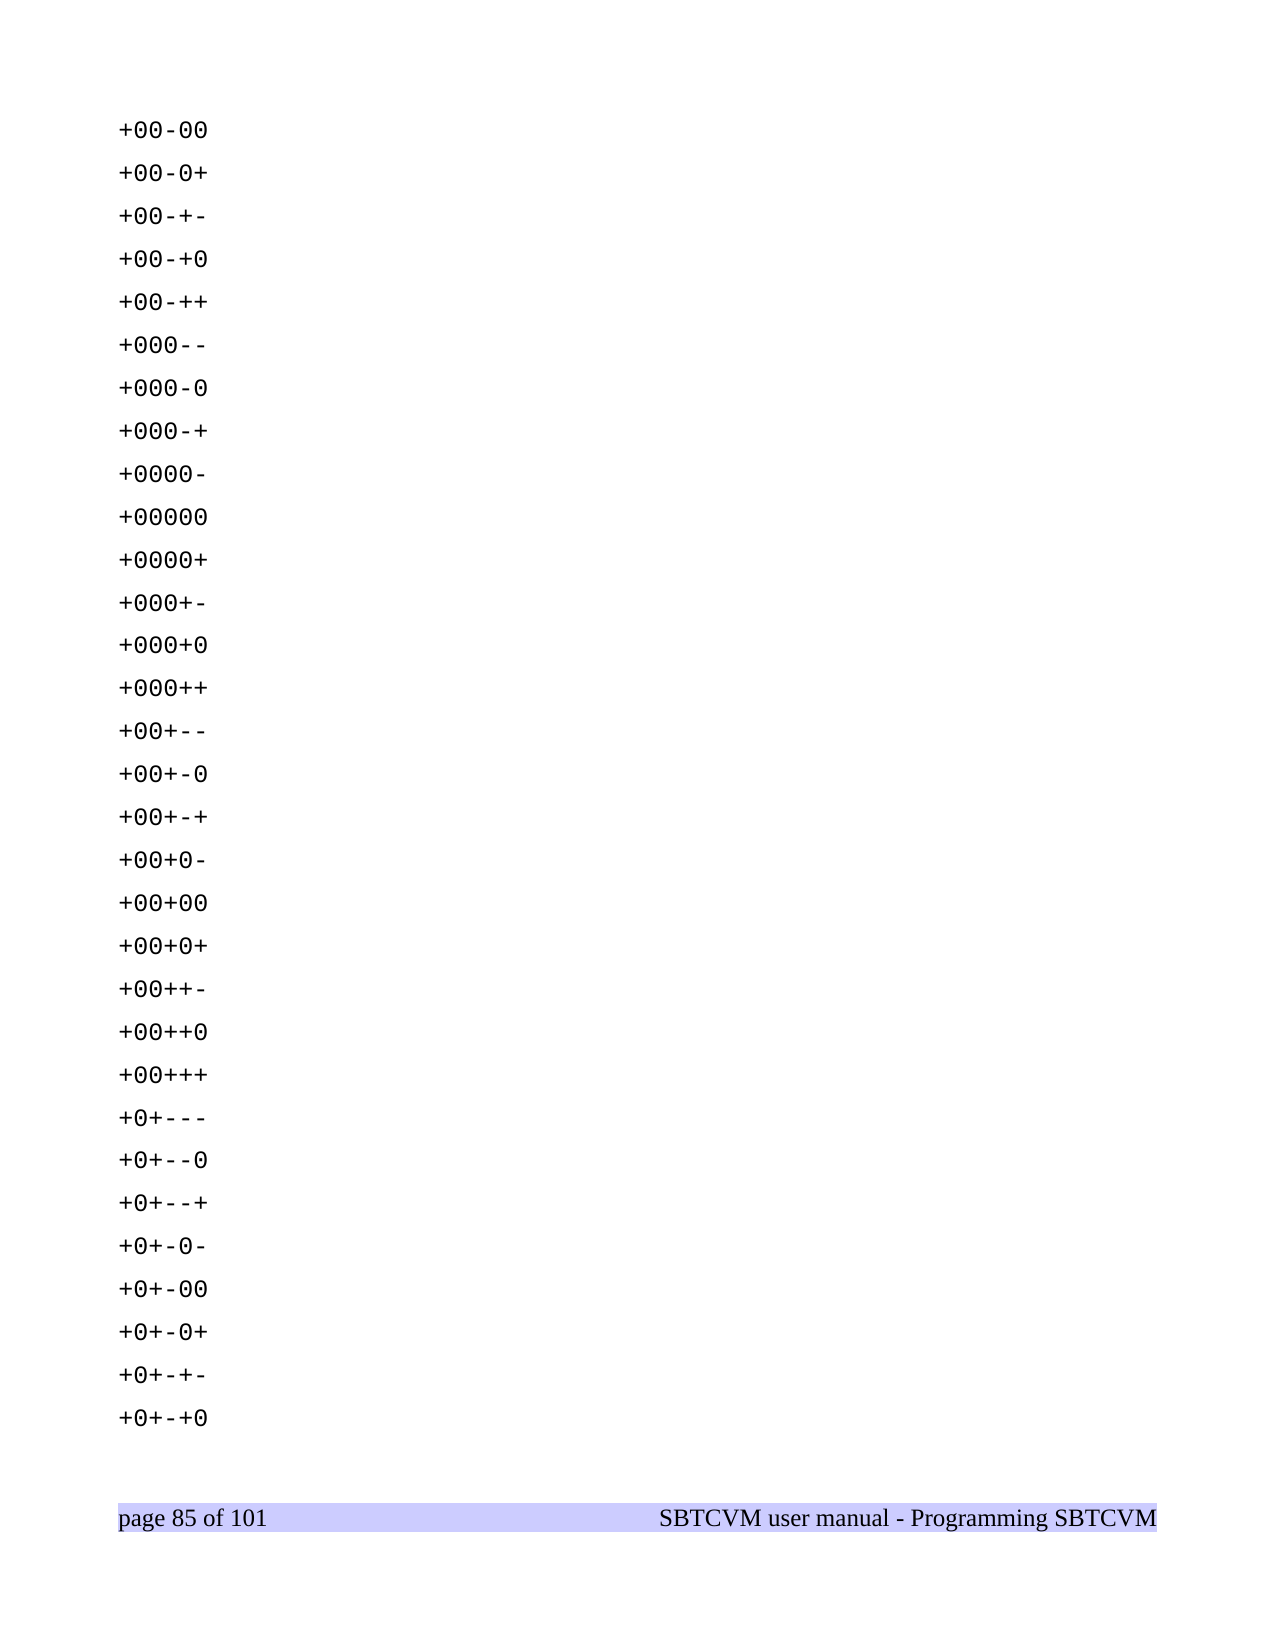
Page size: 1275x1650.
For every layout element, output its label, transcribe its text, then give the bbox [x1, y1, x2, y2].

text +0+--+ [118, 1191, 1157, 1219]
text +00+0+ [118, 933, 1157, 962]
text +000-+ [118, 418, 1157, 447]
text +000-0 [118, 376, 1157, 404]
text +000+0 [118, 633, 1157, 661]
text +00+00 [118, 891, 1157, 919]
text +00-0+ [118, 161, 1157, 189]
text +00-00 [118, 118, 1157, 146]
text +00+-0 [118, 762, 1157, 790]
text +00++- [118, 976, 1157, 1005]
text +0+-0+ [118, 1320, 1157, 1348]
text +0+--- [118, 1105, 1157, 1133]
text +0000- [118, 461, 1157, 490]
text +00-+0 [118, 247, 1157, 275]
text +0000+ [118, 547, 1157, 576]
text +0+--0 [118, 1148, 1157, 1176]
text +00000 [118, 504, 1157, 533]
text +000+- [118, 590, 1157, 618]
text +00-+- [118, 204, 1157, 232]
text +0+-0- [118, 1234, 1157, 1262]
text +000++ [118, 676, 1157, 704]
text +0+-+0 [118, 1406, 1157, 1434]
text +00-++ [118, 290, 1157, 318]
text +00+-+ [118, 805, 1157, 833]
text +0+-00 [118, 1277, 1157, 1305]
text +0+-+- [118, 1363, 1157, 1391]
text +00+++ [118, 1062, 1157, 1091]
text +00++0 [118, 1019, 1157, 1048]
text +00+-- [118, 719, 1157, 747]
text +00+0- [118, 848, 1157, 876]
text +000-- [118, 333, 1157, 361]
